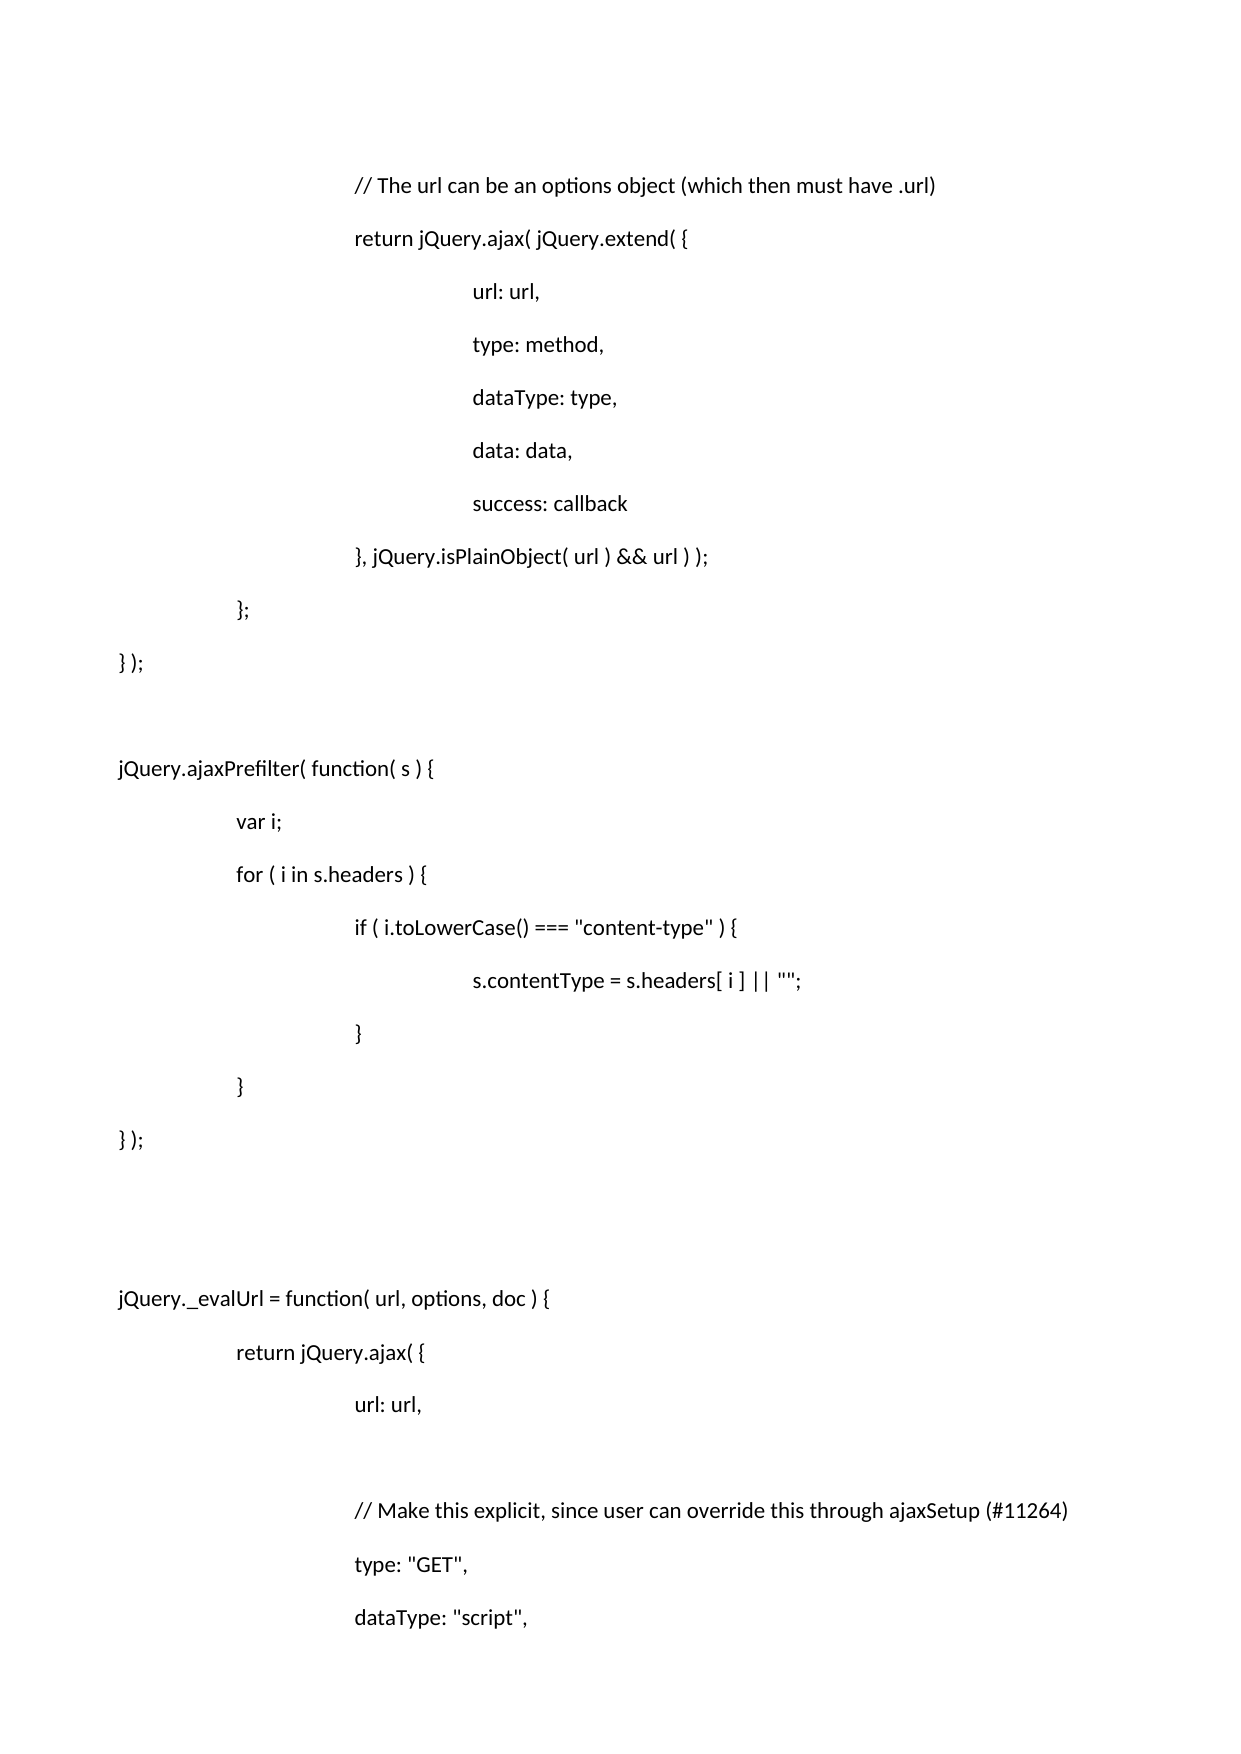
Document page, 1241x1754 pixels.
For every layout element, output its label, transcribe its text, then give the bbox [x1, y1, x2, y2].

text url: url, [118, 277, 1122, 305]
text }; [118, 595, 1122, 623]
text data: data, [118, 436, 1122, 464]
text jQuery.ajaxPrefilter( function( s ) { [118, 754, 1122, 782]
text // Make this explicit, since user can override this through ajaxSetup (#11264) [118, 1497, 1122, 1525]
text } ); [118, 648, 1122, 676]
text return jQuery.ajax( jQuery.extend( { [118, 224, 1122, 252]
text type: "GET", [118, 1550, 1122, 1578]
text } ); [118, 1126, 1122, 1153]
text }, jQuery.isPlainObject( url ) && url ) ); [118, 542, 1122, 570]
text dataType: "script", [118, 1603, 1122, 1631]
text var i; [118, 807, 1122, 835]
text s.contentType = s.headers[ i ] || ""; [118, 966, 1122, 994]
text jQuery._evalUrl = function( url, options, doc ) { [118, 1284, 1122, 1313]
text url: url, [118, 1391, 1122, 1419]
text type: method, [118, 330, 1122, 358]
text for ( i in s.headers ) { [118, 860, 1122, 888]
text dataType: type, [118, 383, 1122, 411]
text } [118, 1019, 1122, 1047]
text } [118, 1072, 1122, 1101]
text success: callback [118, 489, 1122, 517]
text // The url can be an options object (which then must have .url) [118, 171, 1122, 199]
text return jQuery.ajax( { [118, 1338, 1122, 1366]
text if ( i.toLowerCase() === "content-type" ) { [118, 913, 1122, 941]
